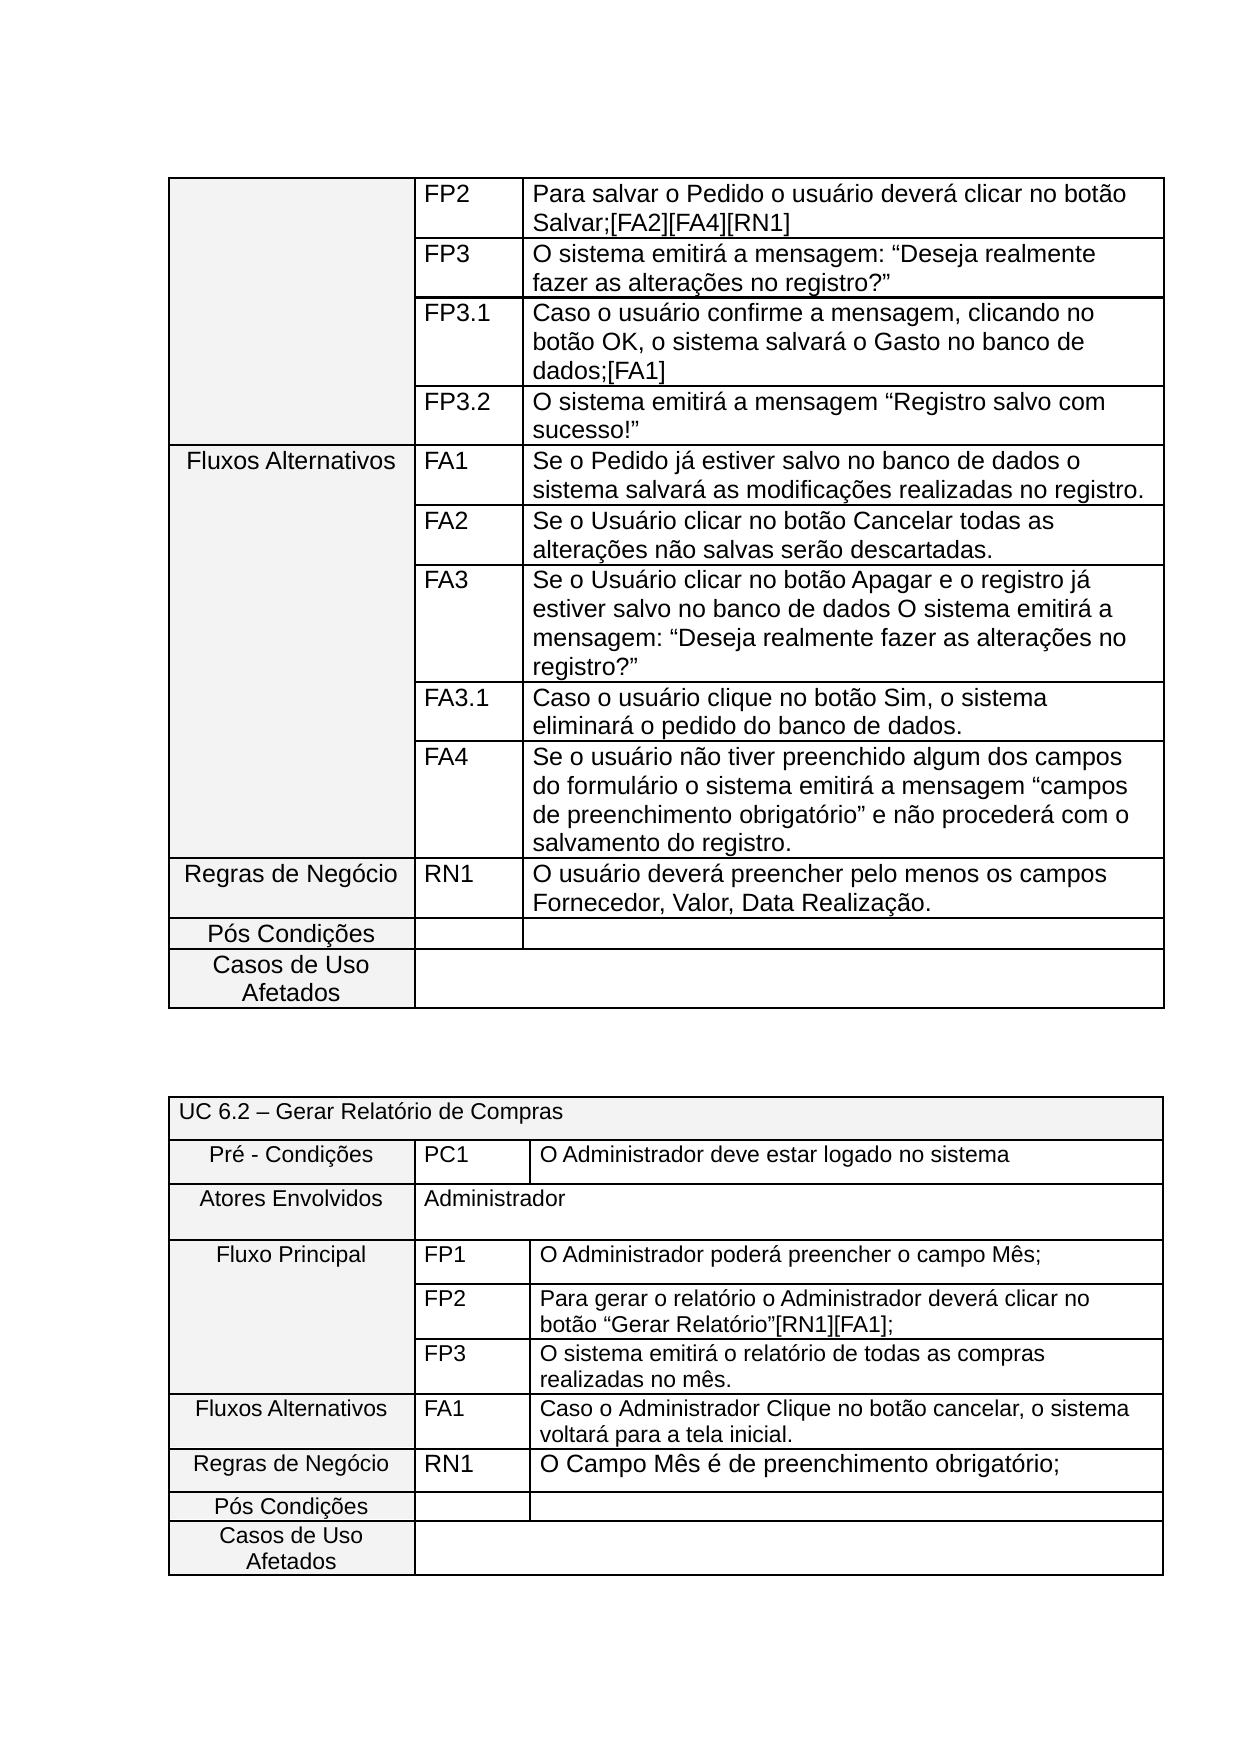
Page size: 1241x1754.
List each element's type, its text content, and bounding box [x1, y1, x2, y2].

table_cell Caso o usuário confirme a mensagem, clicando no botão OK, o sistema salvará o Gasto no banco de dados;[FA1] [524, 299, 1163, 385]
table_cell Para gerar o relatório o Administrador deverá clicar no botão “Gerar Relatório”[RN1][FA1]; [531, 1285, 1162, 1338]
table_cell Para salvar o Pedido o usuário deverá clicar no botão Salvar;[FA2][FA4][RN1] [524, 179, 1163, 237]
table_cell Se o Pedido já estiver salvo no banco de dados o sistema salvará as modificações realizadas no registro. [524, 446, 1163, 504]
table_cell FA2 [416, 506, 522, 563]
table_cell FP3.1 [416, 299, 522, 385]
table_cell Casos de Uso Afetados [170, 1522, 414, 1574]
table_cell FP1 [416, 1241, 529, 1283]
table_cell Se o Usuário clicar no botão Apagar e o registro já estiver salvo no banco de dados O sistema emitirá a mensagem: “Deseja realmente fazer as alterações no registro?” [524, 566, 1163, 681]
table_cell FA1 [416, 1395, 529, 1447]
table_header UC 6.2 – Gerar Relatório de Compras [170, 1098, 1162, 1139]
table_cell Pós Condições [170, 919, 414, 948]
table_cell Se o Usuário clicar no botão Cancelar todas as alterações não salvas serão descartadas. [524, 506, 1163, 563]
table_cell Pré - Condições [170, 1141, 414, 1183]
table_cell Administrador [416, 1185, 1162, 1239]
table_cell Pós Condições [170, 1493, 414, 1519]
table_cell FP3 [416, 1340, 529, 1393]
table_cell O Campo Mês é de preenchimento obrigatório; [531, 1450, 1162, 1491]
table_cell O Administrador poderá preencher o campo Mês; [531, 1241, 1162, 1283]
table_cell PC1 [416, 1141, 529, 1183]
table_cell FA3 [416, 566, 522, 681]
table_cell Caso o usuário clique no botão Sim, o sistema eliminará o pedido do banco de dados. [524, 683, 1163, 740]
table_cell FP2 [416, 179, 522, 237]
table_cell O sistema emitirá a mensagem “Registro salvo com sucesso!” [524, 387, 1163, 444]
table_cell Fluxos Alternativos [170, 1395, 414, 1447]
table_cell FP3 [416, 239, 522, 296]
table_cell RN1 [416, 1450, 529, 1491]
table_cell FA3.1 [416, 683, 522, 740]
table_cell O Administrador deve estar logado no sistema [531, 1141, 1162, 1183]
table_cell Caso o Administrador Clique no botão cancelar, o sistema voltará para a tela inicial. [531, 1395, 1162, 1447]
table_cell Se o usuário não tiver preenchido algum dos campos do formulário o sistema emitirá a mensagem “campos de preenchimento obrigatório” e não procederá com o salvamento do registro. [524, 742, 1163, 857]
table_cell [416, 1493, 529, 1519]
table_cell [531, 1493, 1162, 1519]
table_cell O sistema emitirá o relatório de todas as compras realizadas no mês. [531, 1340, 1162, 1393]
table_cell [416, 1522, 1162, 1574]
table_cell O usuário deverá preencher pelo menos os campos Fornecedor, Valor, Data Realização. [524, 859, 1163, 917]
table_cell [170, 179, 414, 444]
table_cell FP3.2 [416, 387, 522, 444]
table_cell O sistema emitirá a mensagem: “Deseja realmente fazer as alterações no registro?” [524, 239, 1163, 296]
table_cell [416, 950, 1163, 1007]
table_cell Atores Envolvidos [170, 1185, 414, 1239]
table_cell FA1 [416, 446, 522, 504]
table_cell Regras de Negócio [170, 859, 414, 917]
table_cell Regras de Negócio [170, 1450, 414, 1491]
table_cell Casos de Uso Afetados [170, 950, 414, 1007]
table_cell Fluxos Alternativos [170, 446, 414, 857]
table_cell FA4 [416, 742, 522, 857]
table_cell Fluxo Principal [170, 1241, 414, 1393]
table_cell RN1 [416, 859, 522, 917]
table_cell [524, 919, 1163, 948]
table_cell [416, 919, 522, 948]
table_cell FP2 [416, 1285, 529, 1338]
